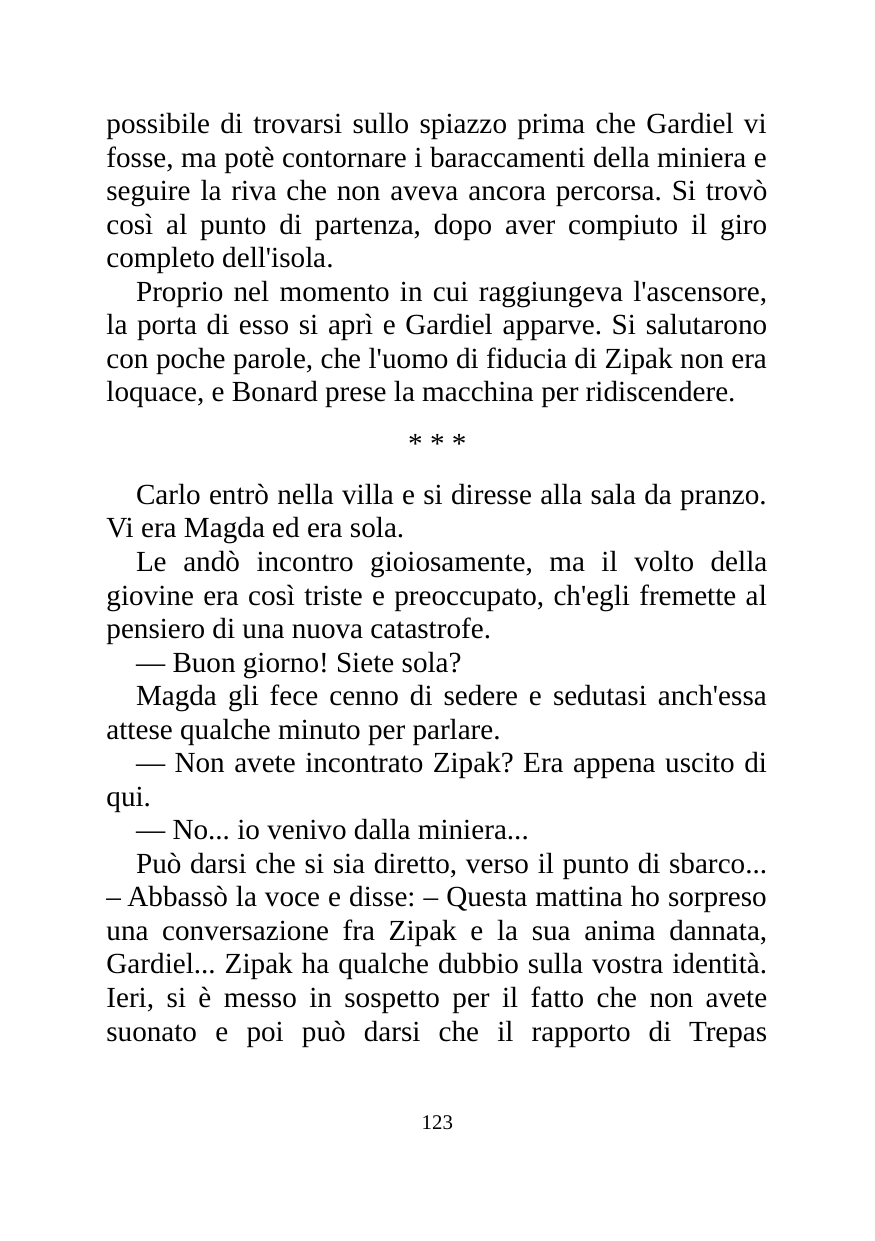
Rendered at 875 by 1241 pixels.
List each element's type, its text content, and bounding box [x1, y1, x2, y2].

text Magda gli fece cenno di sedere e sedutasi anch'essa attese qualche minuto per parlare. [106, 678, 768, 745]
text Le andò incontro gioiosamente, ma il volto della giovine era così triste e preoccupato, ch'egli fremette al pensiero di una nuova catastrofe. [106, 544, 768, 645]
text Proprio nel momento in cui raggiungeva l'ascensore, la porta di esso si aprì e Gardiel apparve. Si salutarono con poche parole, che l'uomo di fiducia di Zipak non era loquace, e Bonard prese la macchina per ridiscendere. [106, 274, 768, 408]
text * * * [106, 426, 768, 459]
text — Non avete incontrato Zipak? Era appena uscito di qui. [106, 745, 768, 812]
text Può darsi che si sia diretto, verso il punto di sbarco... – Abbassò la voce e disse: – Questa mattina ho sorpreso una conversazione fra Zipak e la sua anima dannata, Gardiel... Zipak ha qualche dubbio sulla vostra identità. Ieri, si è messo in sospetto per il fatto che non avete suonato e poi può darsi che il rapporto di Trepas [106, 846, 768, 1047]
text — Buon giorno! Siete sola? [106, 645, 768, 678]
text possibile di trovarsi sullo spiazzo prima che Gardiel vi fosse, ma potè contornare i baraccamenti della miniera e seguire la riva che non aveva ancora percorsa. Si trovò così al punto di partenza, dopo aver compiuto il giro completo dell'isola. [106, 106, 768, 274]
text Carlo entrò nella villa e si diresse alla sala da pranzo. Vi era Magda ed era sola. [106, 477, 768, 544]
text — No... io venivo dalla miniera... [106, 812, 768, 846]
